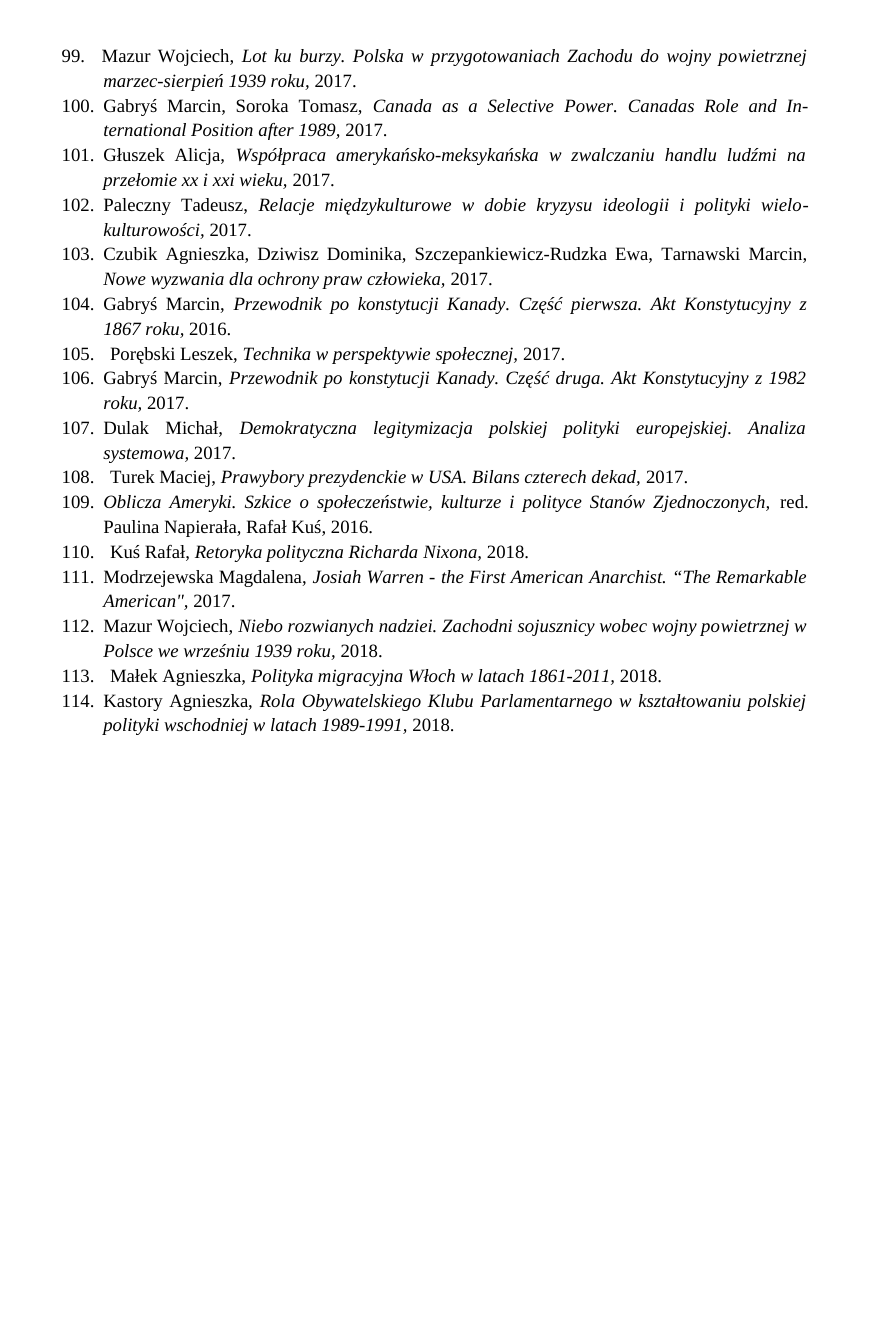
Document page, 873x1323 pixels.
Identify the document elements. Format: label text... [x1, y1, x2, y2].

list Kastory Agnieszka, Rola Obywatelskiego Klubu Parlamentarnego w kształtowaniu polskiej polityki wschodniej w latach 1989-1991, 2018. [61, 689, 808, 736]
list Gabryś Marcin, Przewodnik po konstytucji Kanady. Część pierwsza. Akt Konstytucyj­ny z 1867 roku, 2016. [61, 293, 808, 339]
list Gabryś Marcin, Przewodnik po konstytucji Kanady. Część druga. Akt Konstytucyjny z 1982 roku, 2017. [61, 367, 808, 414]
list Turek Maciej, Prawybory prezydenckie w USA. Bilans czterech dekad, 2017. [61, 466, 808, 488]
list Dulak Michał, Demokratyczna legitymizacja polskiej polityki europejskiej. Analiza systemowa, 2017. [61, 417, 808, 463]
list Kuś Rafał, Retoryka polityczna Richarda Nixona, 2018. [61, 541, 808, 562]
list Mazur Wojciech, Lot ku burzy. Polska w przygotowaniach Zachodu do wojny po­wietrznej marzec-sierpień 1939 roku, 2017. [61, 45, 808, 91]
list Małek Agnieszka, Polityka migracyjna Włoch w latach 1861-2011, 2018. [61, 665, 808, 686]
list Mazur Wojciech, Niebo rozwianych nadziei. Zachodni sojusznicy wobec wojny po­wietrznej w Polsce we wrześniu 1939 roku, 2018. [61, 615, 808, 662]
list Głuszek Alicja, Współpraca amerykańsko-meksykańska w zwalczaniu handlu ludźmi na przełomie xx i xxi wieku, 2017. [61, 144, 808, 191]
list Czubik Agnieszka, Dziwisz Dominika, Szczepankiewicz-Rudzka Ewa, Tarnawski Marcin, Nowe wyzwania dla ochrony praw człowieka, 2017. [61, 243, 808, 290]
list Oblicza Ameryki. Szkice o społeczeństwie, kulturze i polityce Stanów Zjednoczonych, red. Paulina Napierała, Rafał Kuś, 2016. [61, 491, 808, 538]
list Gabryś Marcin, Soroka Tomasz, Canada as a Selective Power. Canadas Role and In­ternational Position after 1989, 2017. [61, 94, 808, 141]
list Modrzejewska Magdalena, Josiah Warren - the First American Anarchist. “The Re­markable American", 2017. [61, 566, 808, 612]
list Paleczny Tadeusz, Relacje międzykulturowe w dobie kryzysu ideologii i polityki wielo­kulturowości, 2017. [61, 194, 808, 240]
list Porębski Leszek, Technika w perspektywie społecznej, 2017. [61, 342, 808, 364]
